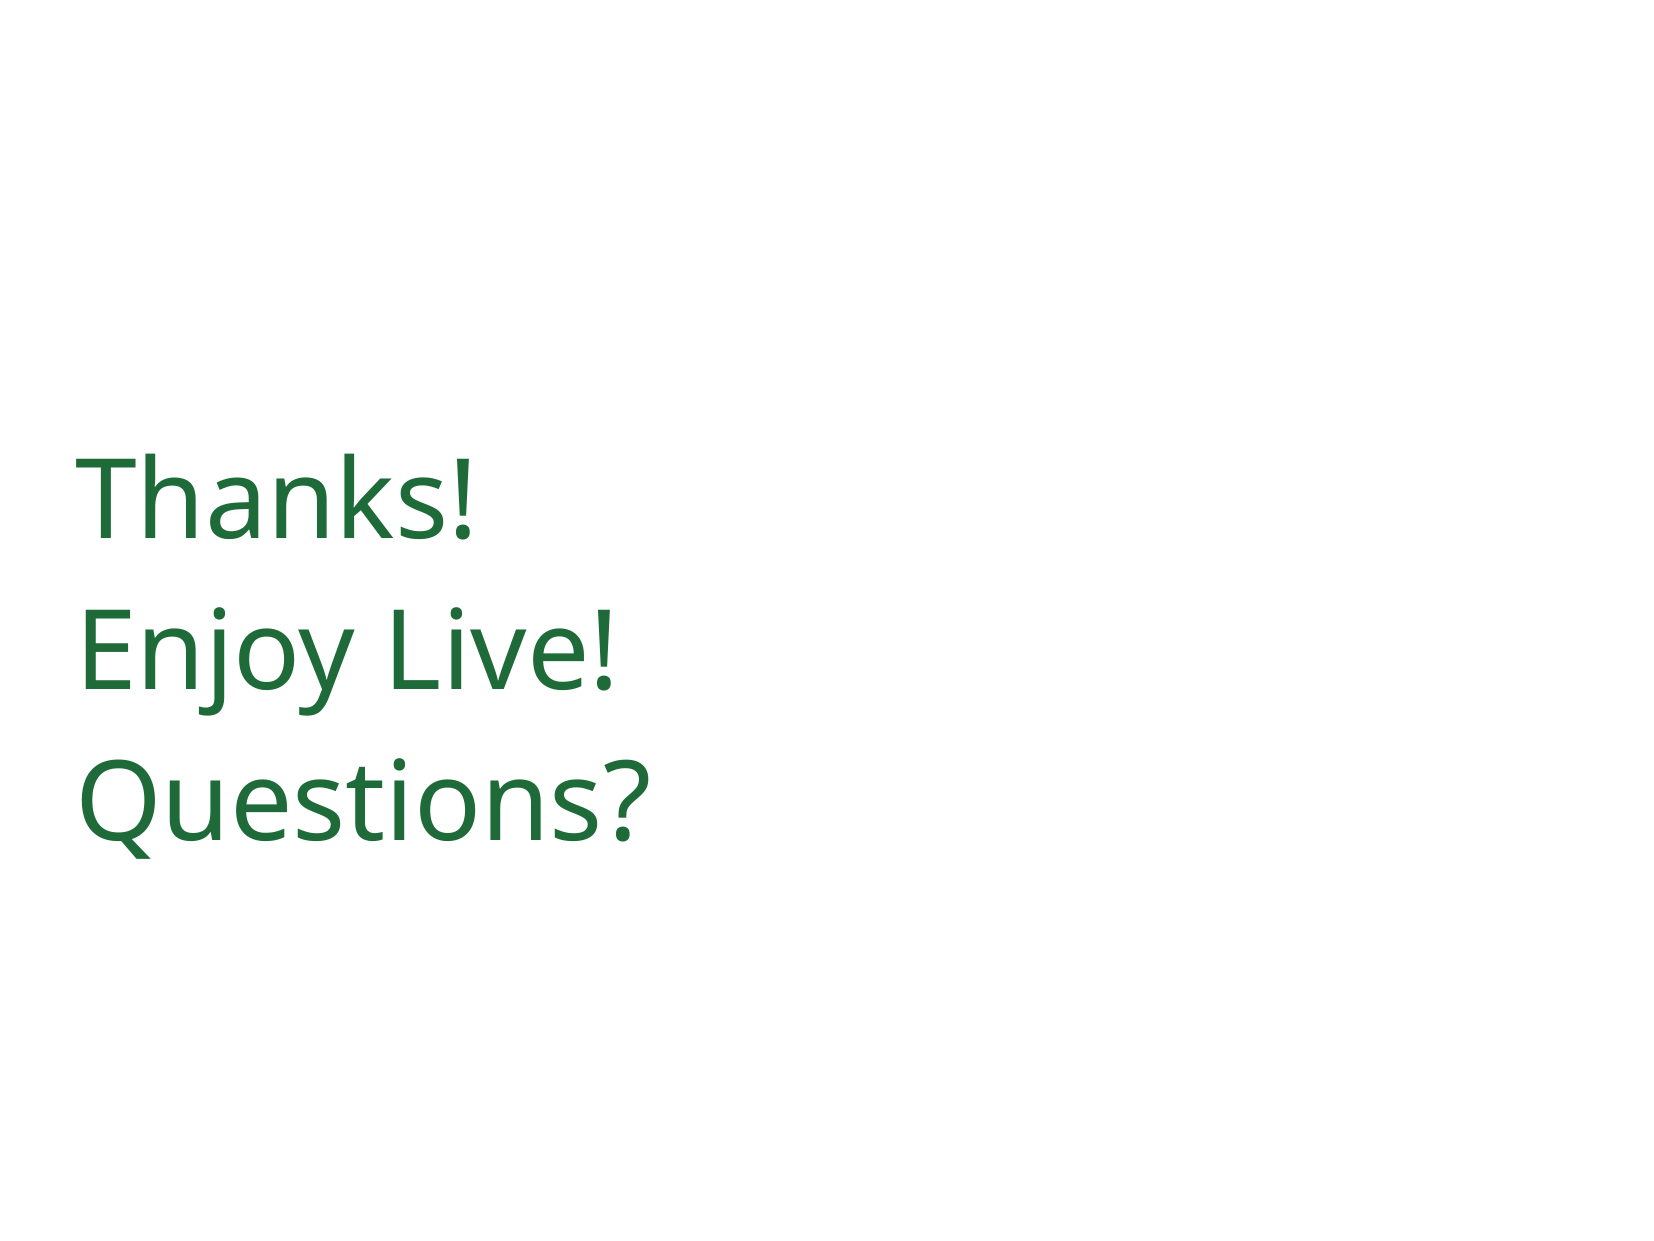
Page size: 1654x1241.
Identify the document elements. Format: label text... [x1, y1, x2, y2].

title Thanks! Enjoy Live! Questions? [75, 479, 1564, 814]
